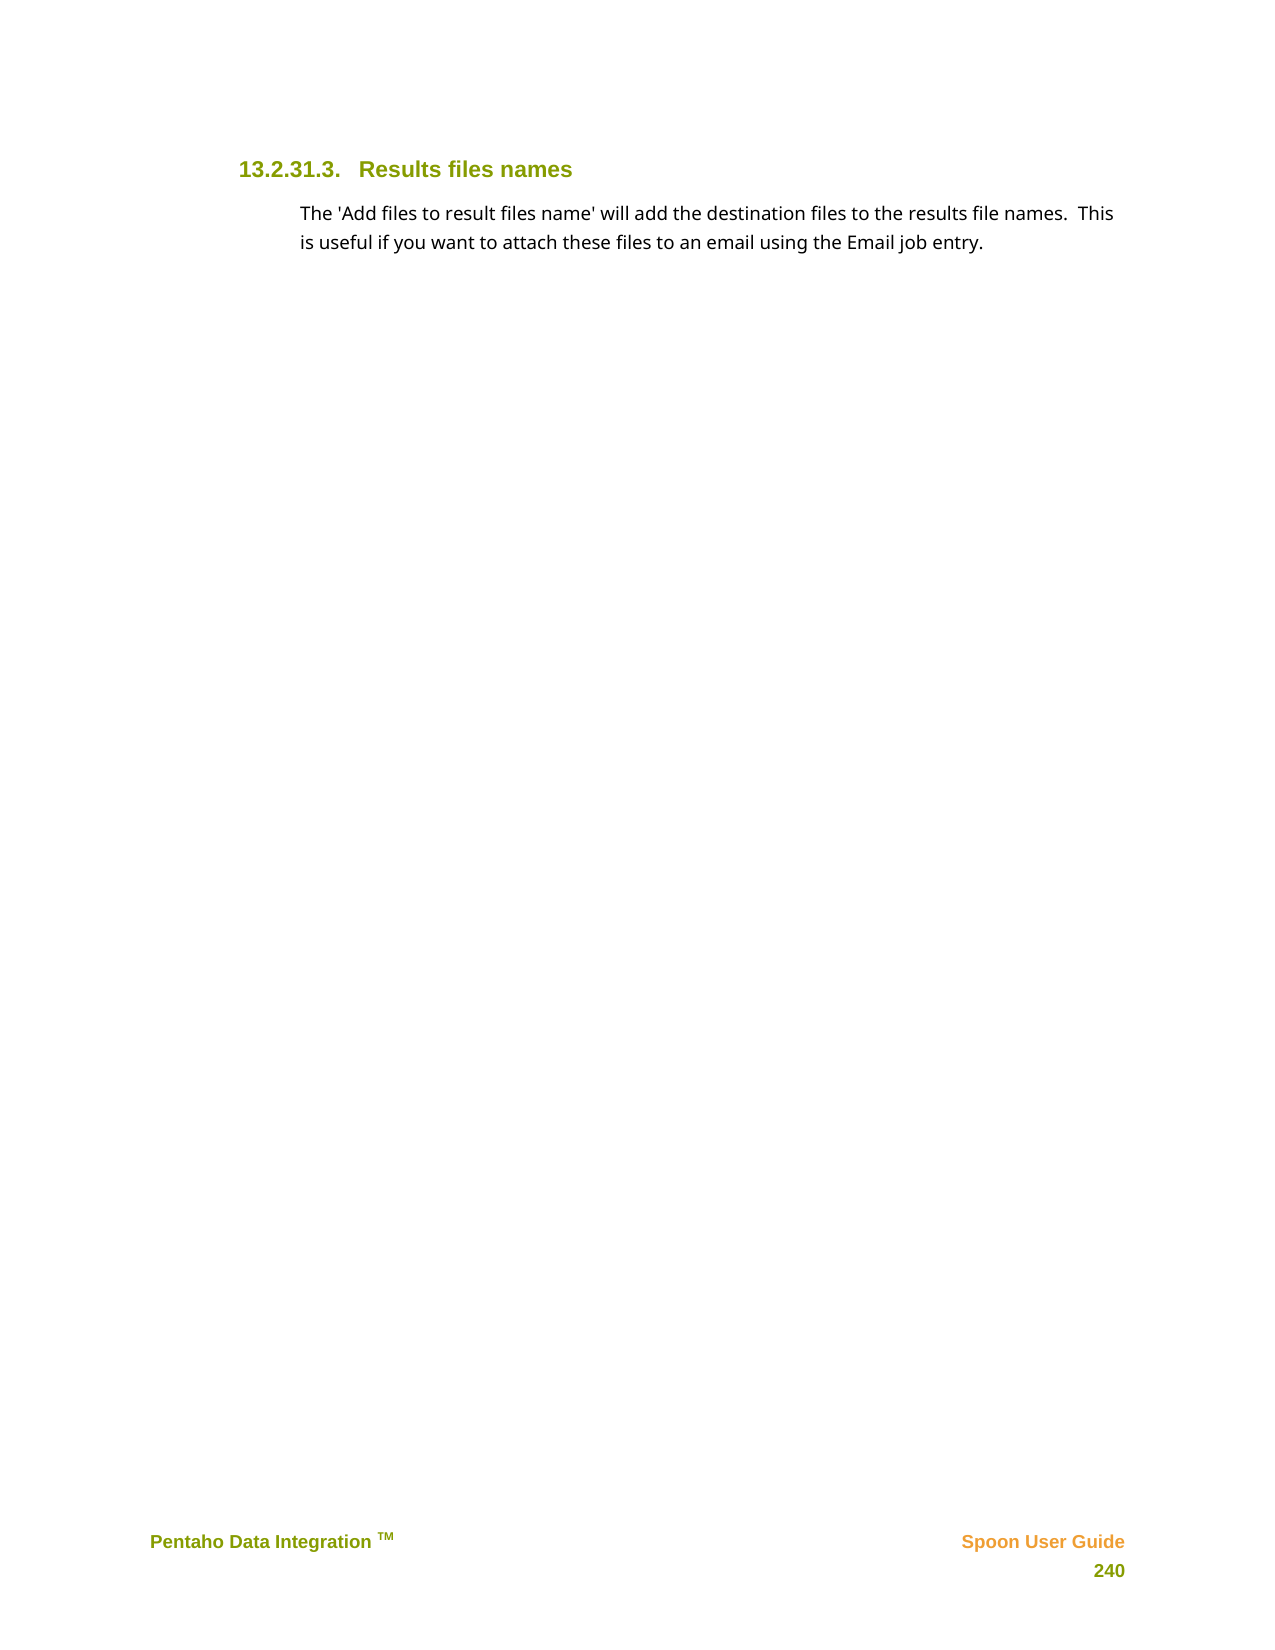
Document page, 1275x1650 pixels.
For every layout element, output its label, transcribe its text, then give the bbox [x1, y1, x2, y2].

subtitle Results files names [239, 150, 1125, 185]
text The 'Add files to result files name' will add the destination files to the results file names. This is useful if you want to attach these files to an email using the Email job entry. [300, 197, 1125, 256]
